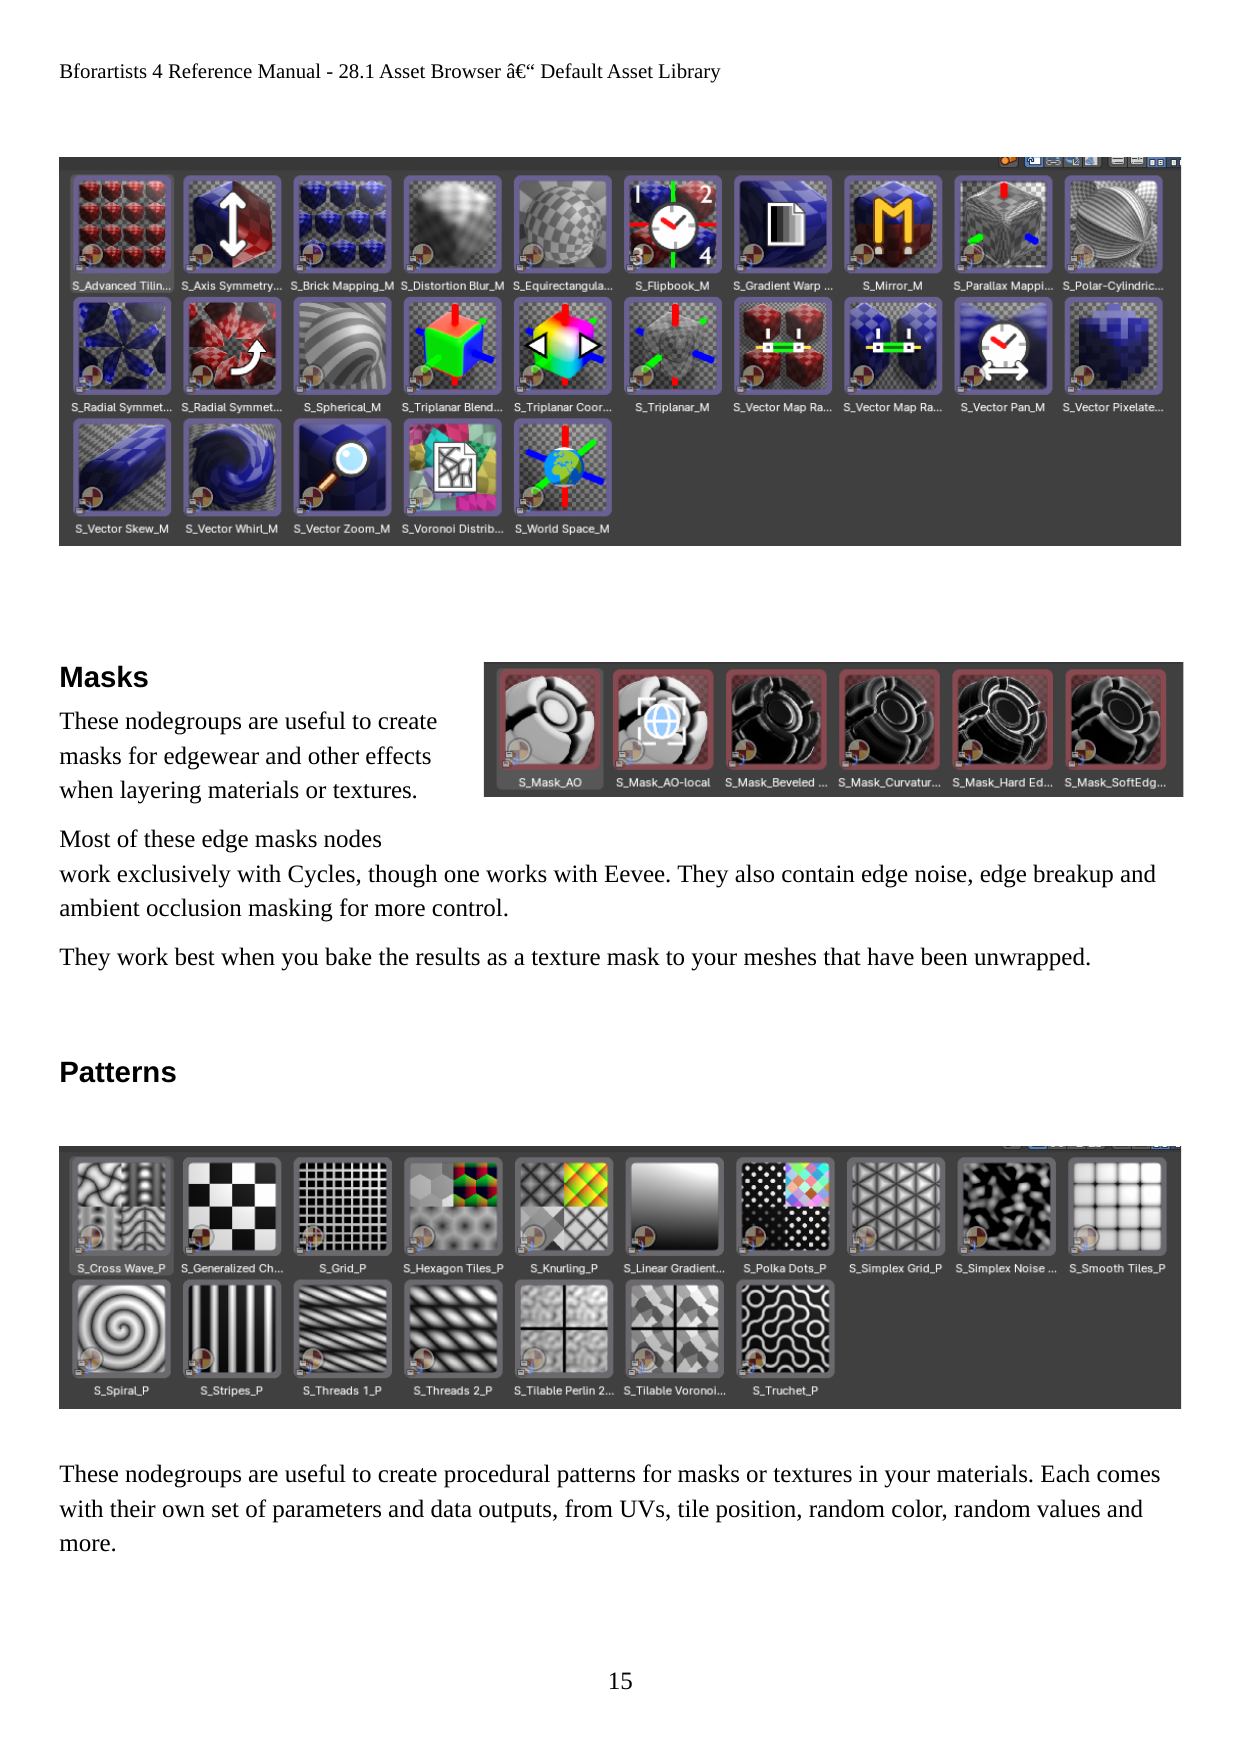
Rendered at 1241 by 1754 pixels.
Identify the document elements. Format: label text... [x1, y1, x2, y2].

picture [483, 662, 1184, 797]
picture [59, 157, 1182, 546]
text These nodegroups are useful to create masks for edgewear and other effects when layering materials or textures. [59, 706, 1181, 804]
text [59, 1101, 1181, 1146]
subtitle Masks [59, 660, 1181, 694]
text These nodegroups are useful to create procedural patterns for masks or textures in your materials. Each comes with their own set of parameters and data outputs, from UVs, tile position, random color, random values and more. [59, 1409, 1181, 1557]
subtitle Patterns [59, 1055, 1181, 1089]
text They work best when you bake the results as a texture mask to your meshes that have been unwrapped. [59, 942, 1181, 971]
picture [59, 1146, 1182, 1409]
text Most of these edge masks nodes work exclusively with Cycles, though one works with Eevee. They also contain edge noise, edge breakup and ambient occlusion masking for more control. [59, 824, 1181, 922]
